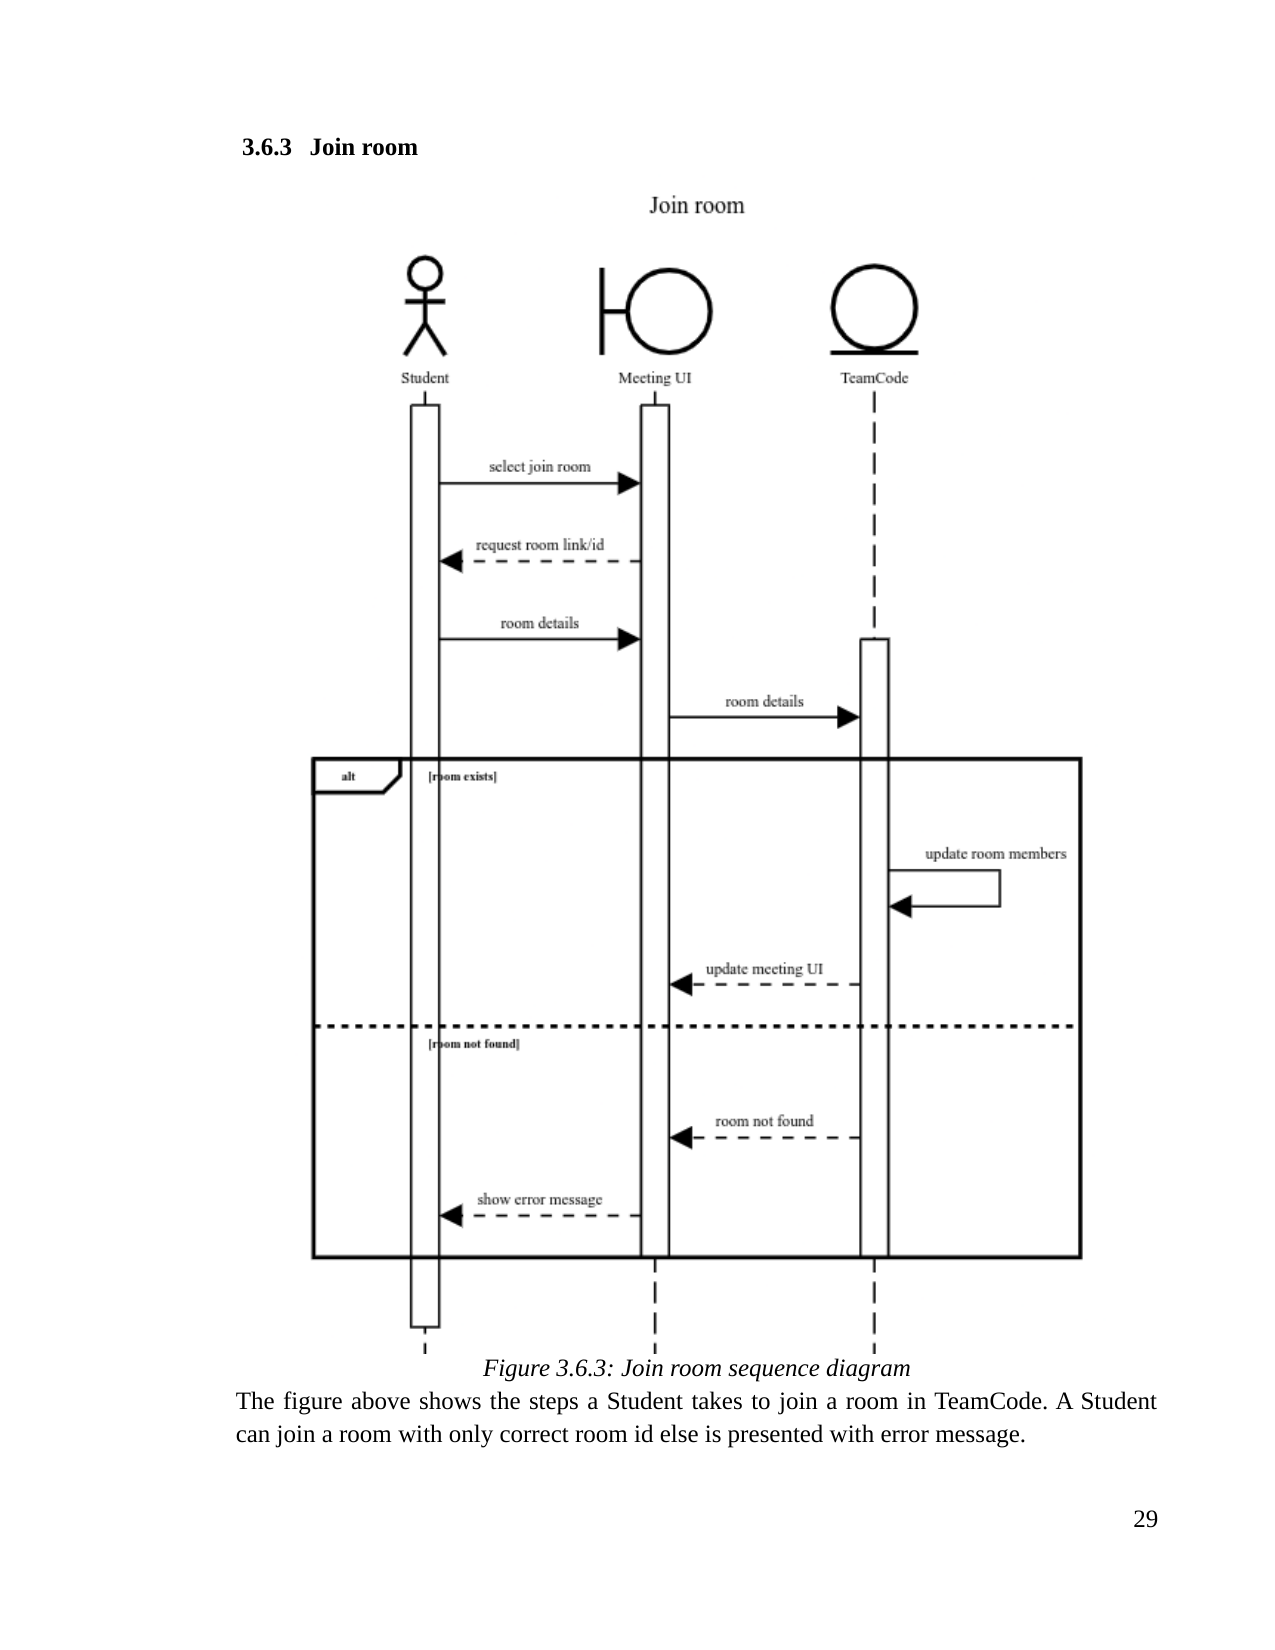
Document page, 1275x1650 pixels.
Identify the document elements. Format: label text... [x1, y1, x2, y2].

subtitle Join room [236, 132, 1158, 160]
text The figure above shows the steps a Student takes to join a room in TeamCode. A Student can join a room with only correct room id else is presented with error message. [236, 1354, 1158, 1448]
picture [286, 172, 1108, 1354]
text Figure 3.6.3: Join room sequence diagram [287, 1354, 1107, 1382]
